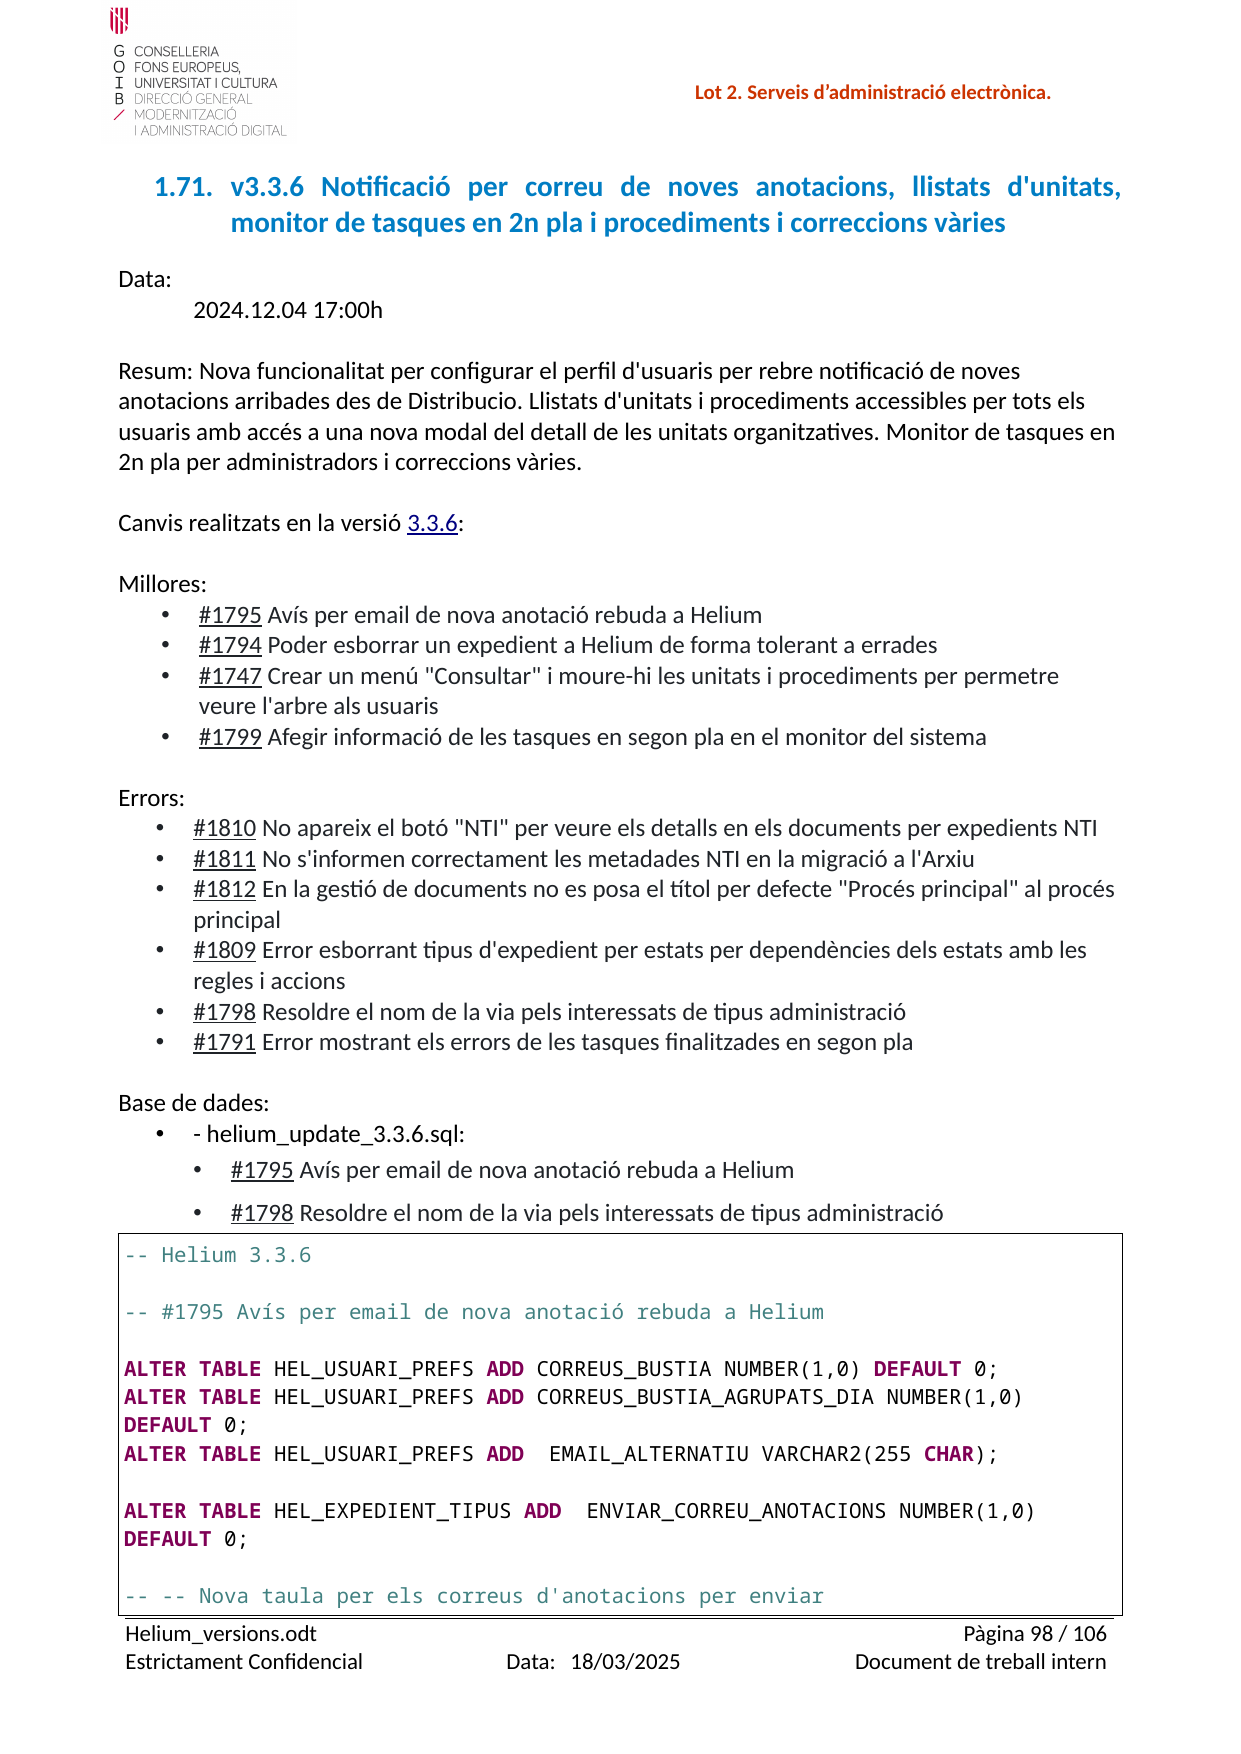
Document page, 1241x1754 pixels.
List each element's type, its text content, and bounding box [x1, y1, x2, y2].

text Data: [118, 263, 1122, 294]
list #1791 Error mostrant els errors de les tasques finalitzades en segon pla [156, 1026, 1122, 1057]
list #1798 Resoldre el nom de la via pels interessats de tipus administració [156, 996, 1122, 1026]
list #1809 Error esborrant tipus d'expedient per estats per dependències dels estats amb les regles i accions [156, 935, 1122, 996]
list #1810 No apareix el botó "NTI" per veure els detalls en els documents per expedients NTI [156, 813, 1122, 843]
list #1812 En la gestió de documents no es posa el títol per defecte "Procés principal" al procés principal [156, 874, 1122, 935]
list - helium_update_3.3.6.sql: [156, 1118, 1122, 1148]
list #1794 Poder esborrar un expedient a Helium de forma tolerant a errades [161, 629, 1122, 660]
list #1798 Resoldre el nom de la via pels interessats de tipus administració [193, 1197, 1122, 1227]
list #1799 Afegir informació de les tasques en segon pla en el monitor del sistema [161, 721, 1122, 752]
list #1795 Avís per email de nova anotació rebuda a Helium [193, 1154, 1122, 1185]
text Canvis realitzats en la versió 3.3.6: [118, 507, 1122, 538]
list #1811 No s'informen correctament les metadades NTI en la migració a l'Arxiu [156, 843, 1122, 874]
subtitle v3.3.6 Notificació per correu de noves anotacions, llistats d'unitats, monitor de tasques en 2n pla i procediments i correccions vàries [153, 168, 1122, 239]
list #1795 Avís per email de nova anotació rebuda a Helium [161, 599, 1122, 629]
text Millores: [118, 568, 1122, 599]
table_header -- Helium 3.3.6 -- #1795 Avís per email de nova anotació rebuda a Helium ALTER TABLE HEL_USUARI_PREFS ADD CORREUS_BUSTIA NUMBER(1,0) DEFAULT 0; ALTER TABLE HEL_USUARI_PREFS ADD CORREUS_BUSTIA_AGRUPATS_DIA NUMBER(1,0) DEFAULT 0; ALTER TABLE HEL_USUARI_PREFS ADD EMAIL_ALTERNATIU VARCHAR2(255 CHAR); ALTER TABLE HEL_EXPEDIENT_TIPUS ADD ENVIAR_CORREU_ANOTACIONS NUMBER(1,0) DEFAULT 0; -- -- Nova taula per els correus d'anotacions per enviar [119, 1234, 1122, 1615]
text Resum: Nova funcionalitat per configurar el perfil d'usuaris per rebre notificació de noves anotacions arribades des de Distribucio. Llistats d'unitats i procediments accessibles per tots els usuaris amb accés a una nova modal del detall de les unitats organitzatives. Monitor de tasques en 2n pla per administradors i correccions vàries. [118, 355, 1122, 477]
text Base de dades: [118, 1087, 1122, 1118]
list #1747 Crear un menú "Consultar" i moure-hi les unitats i procediments per permetre veure l'arbre als usuaris [161, 660, 1122, 721]
text Errors: [118, 782, 1122, 813]
text 2024.12.04 17:00h [118, 294, 1122, 324]
picture [100, 0, 297, 144]
